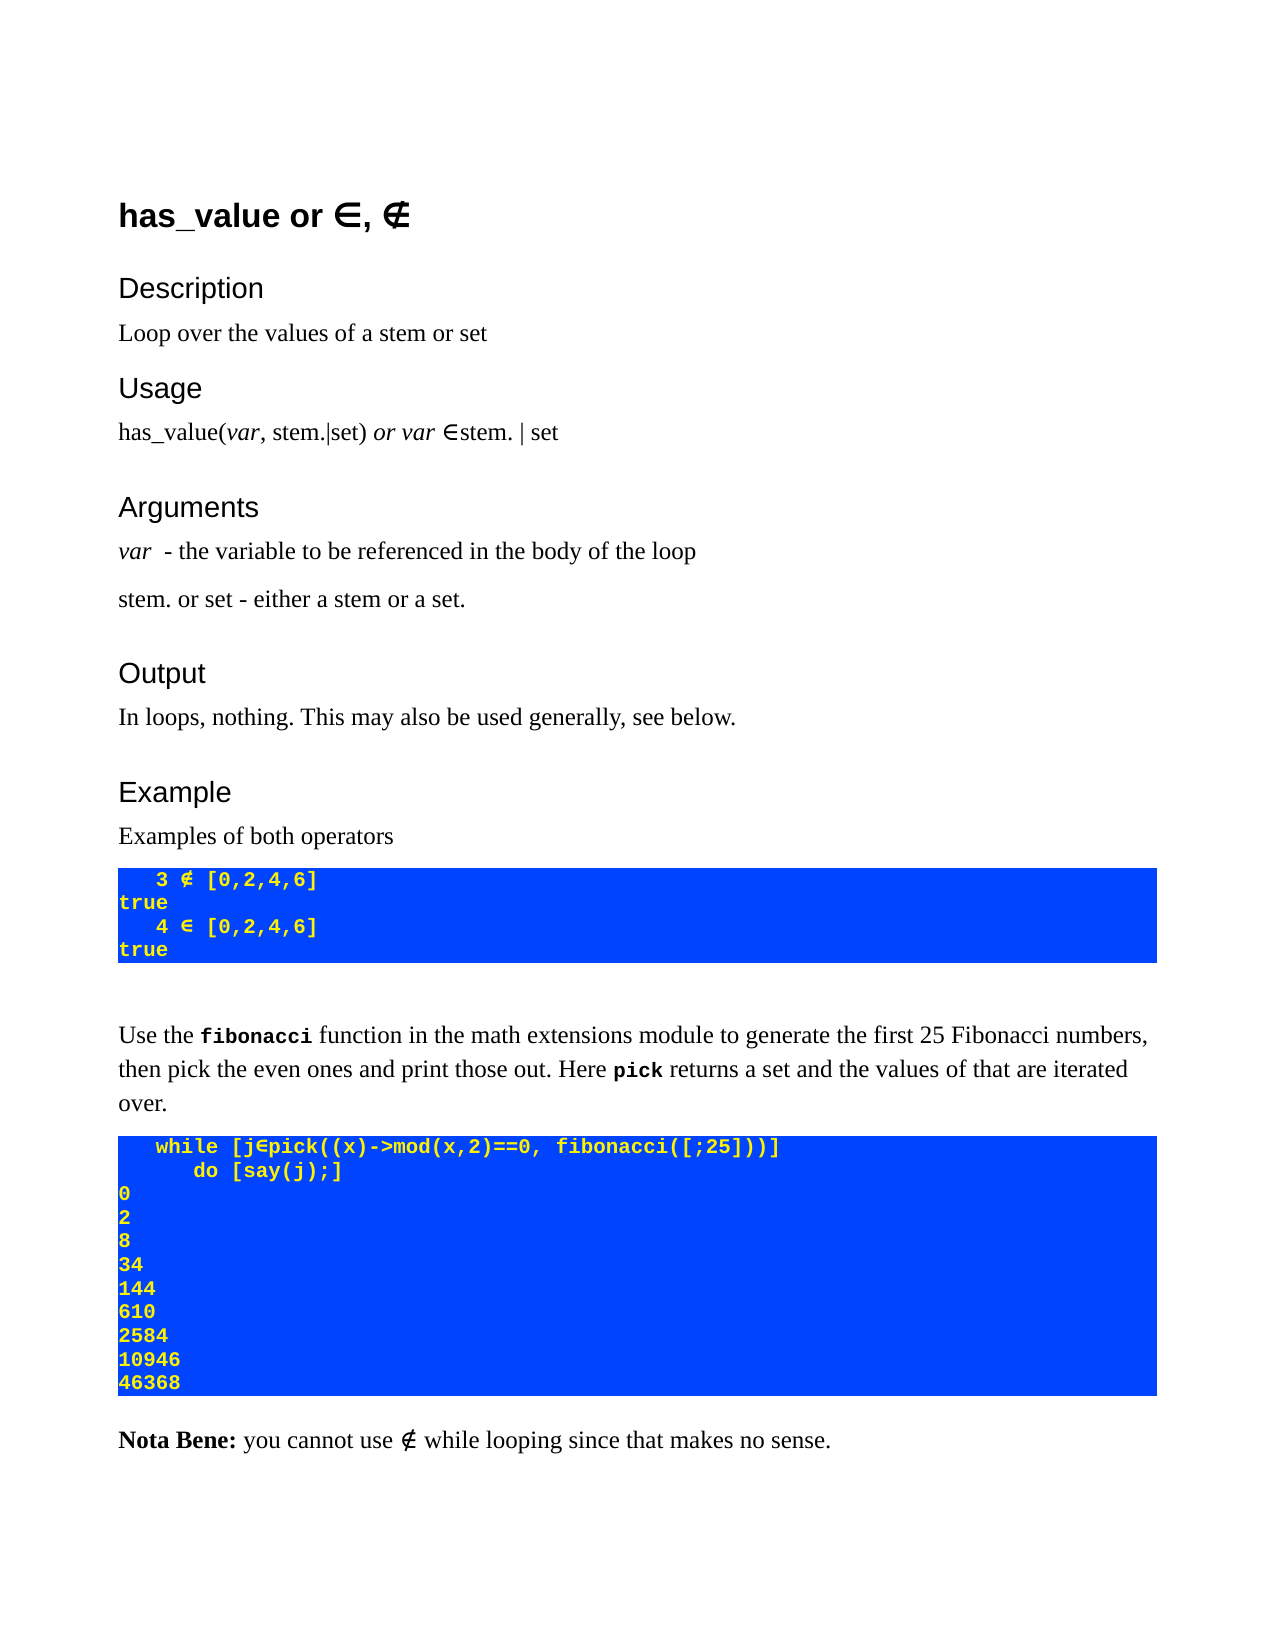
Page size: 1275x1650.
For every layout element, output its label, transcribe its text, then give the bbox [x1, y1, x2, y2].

text 144 [118, 1278, 1157, 1301]
subtitle Output [118, 656, 1157, 690]
text do [say(j);] [118, 1159, 1157, 1183]
text true [118, 892, 1157, 916]
subtitle Description [118, 272, 1157, 305]
text stem. or set - either a stem or a set. [118, 584, 1157, 612]
text 4 ∈ [0,2,4,6] true [118, 916, 1157, 963]
subtitle Example [118, 775, 1157, 808]
subtitle Usage [118, 371, 1157, 405]
text while [j∈pick((x)->mod(x,2)==0, fibonacci([;25]))] [118, 1136, 1157, 1159]
text 8 [118, 1231, 1157, 1254]
text Loop over the values of a stem or set [118, 318, 1157, 346]
text 34 [118, 1254, 1157, 1278]
text Examples of both operators [118, 821, 1157, 850]
text In loops, nothing. This may also be used generally, see below. [118, 702, 1157, 731]
subtitle Arguments [118, 490, 1157, 523]
text 10946 [118, 1349, 1157, 1372]
text 46368 [118, 1372, 1157, 1396]
text has_value(var, stem.|set) or var ∈stem. | set [118, 417, 1157, 446]
subtitle has_value or ∈, ∉ [118, 118, 1157, 234]
text 2 [118, 1207, 1157, 1231]
text var - the variable to be referenced in the body of the loop [118, 536, 1157, 565]
text Use the fibonacci function in the math extensions module to generate the first 25 Fibonacci numbers, then pick the even ones and print those out. Here pick returns a set and the values of that are iterated over. [118, 1021, 1157, 1117]
text 0 [118, 1183, 1157, 1207]
text Nota Bene: you cannot use ∉ while looping since that makes no sense. [118, 1425, 1157, 1453]
text 2584 [118, 1325, 1157, 1349]
text 3 ∉ [0,2,4,6] [118, 868, 1157, 892]
text 610 [118, 1301, 1157, 1325]
